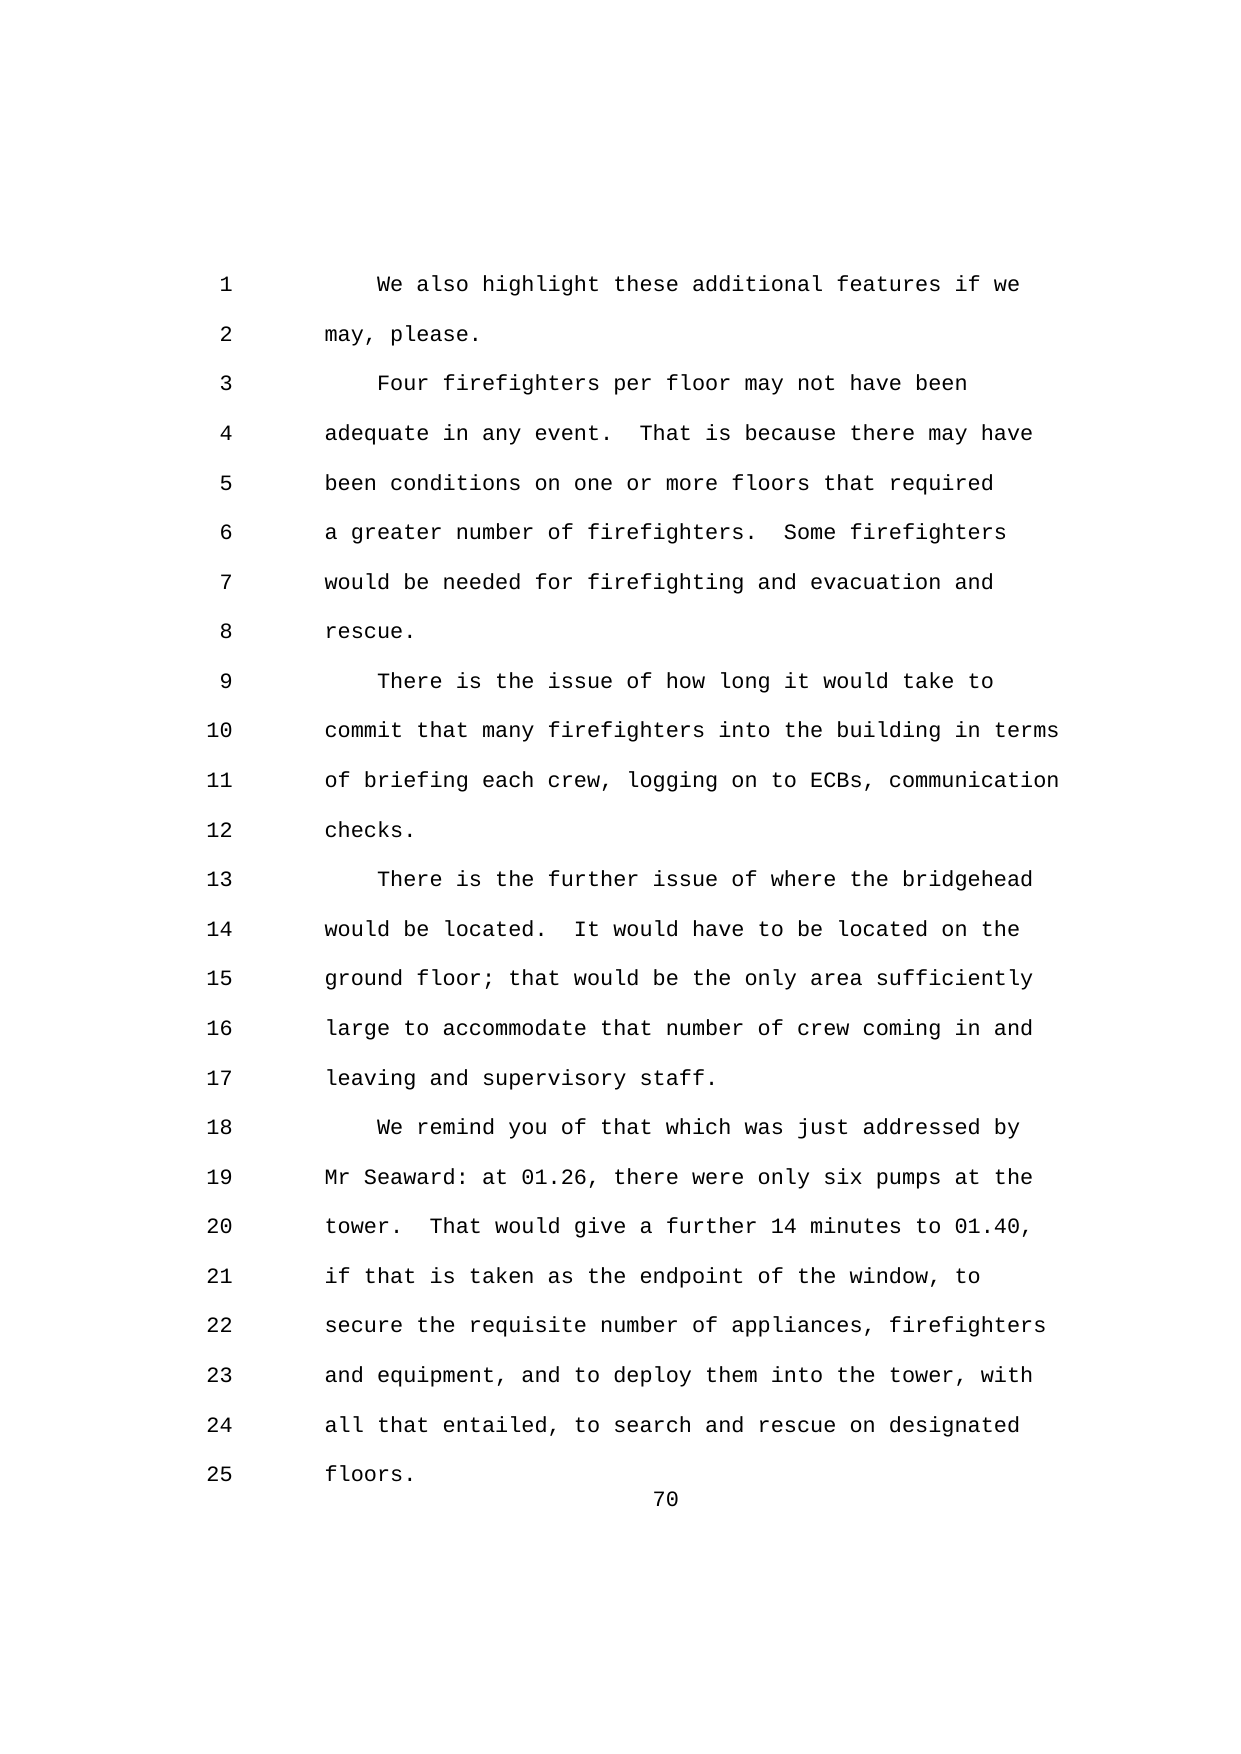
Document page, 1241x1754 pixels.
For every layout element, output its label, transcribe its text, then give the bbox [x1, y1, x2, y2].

text 1 We also highlight these additional features if we [75, 273, 1165, 298]
text 2 may, please. [75, 323, 1165, 348]
text 25 floors. [75, 1463, 1165, 1488]
text 21 if that is taken as the endpoint of the window, to [75, 1265, 1165, 1290]
text 23 and equipment, and to deploy them into the tower, with [75, 1364, 1165, 1389]
text 22 secure the requisite number of appliances, firefighters [75, 1314, 1165, 1339]
text 10 commit that many firefighters into the building in terms [75, 719, 1165, 744]
text 24 all that entailed, to search and rescue on designated [75, 1414, 1165, 1438]
text 5 been conditions on one or more floors that required [75, 472, 1165, 496]
text 12 checks. [75, 819, 1165, 843]
text 14 would be located. It would have to be located on the [75, 918, 1165, 943]
text 15 ground floor; that would be the only area sufficiently [75, 967, 1165, 992]
text 7 would be needed for firefighting and evacuation and [75, 571, 1165, 596]
text 19 Mr Seaward: at 01.26, there were only six pumps at the [75, 1166, 1165, 1191]
text 18 We remind you of that which was just addressed by [75, 1116, 1165, 1141]
text 6 a greater number of firefighters. Some firefighters [75, 521, 1165, 546]
text 3 Four firefighters per floor may not have been [75, 372, 1165, 397]
text 4 adequate in any event. That is because there may have [75, 422, 1165, 447]
text 11 of briefing each crew, logging on to ECBs, communication [75, 769, 1165, 794]
text 9 There is the issue of how long it would take to [75, 670, 1165, 695]
text 13 There is the further issue of where the bridgehead [75, 868, 1165, 893]
text 20 tower. That would give a further 14 minutes to 01.40, [75, 1215, 1165, 1240]
text 70 [75, 1488, 1165, 1513]
text 8 rescue. [75, 620, 1165, 645]
text 17 leaving and supervisory staff. [75, 1067, 1165, 1091]
text 16 large to accommodate that number of crew coming in and [75, 1017, 1165, 1042]
